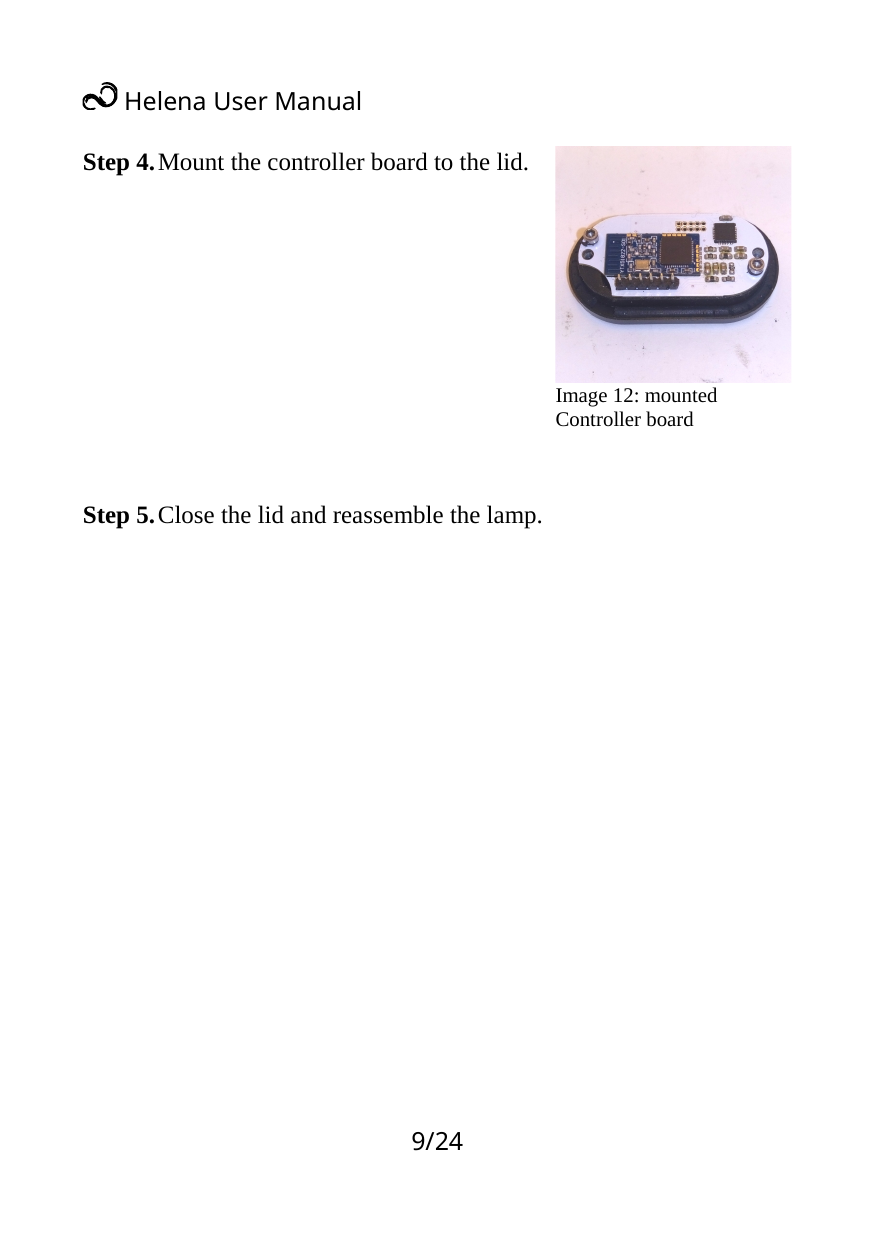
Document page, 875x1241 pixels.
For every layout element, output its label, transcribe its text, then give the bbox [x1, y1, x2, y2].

list Image 12: mounted Controller board [555, 383, 791, 431]
picture [555, 146, 792, 383]
list Mount the controller board to the lid. [83, 147, 555, 431]
list Close the lid and reassemble the lamp. [83, 500, 791, 529]
